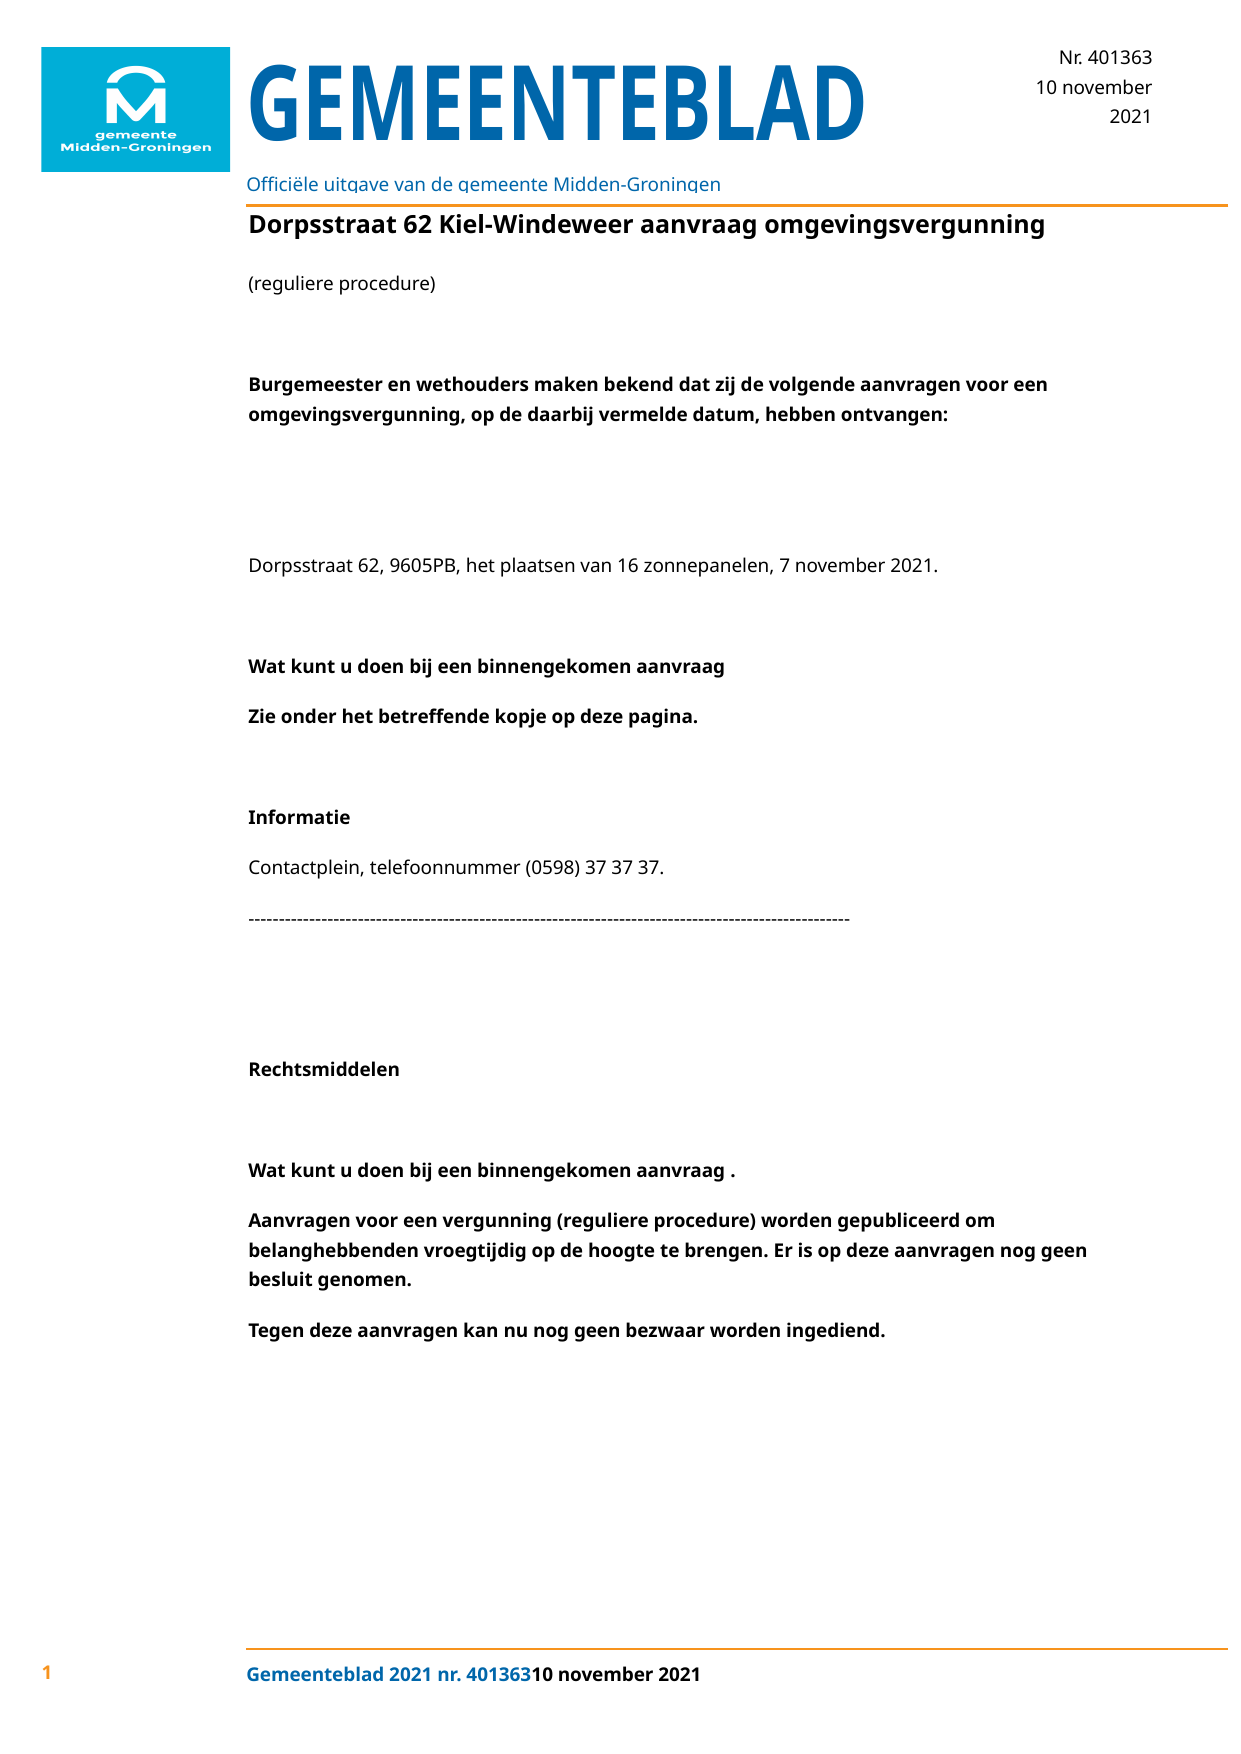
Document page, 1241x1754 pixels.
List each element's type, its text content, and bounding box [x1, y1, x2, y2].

text Contactplein, telefoonnummer (0598) 37 37 37. [248, 854, 1152, 880]
text --------------------------------------------------------------------------------------------------- [248, 905, 1152, 931]
text Zie onder het betreffende kopje op deze pagina. [248, 703, 1152, 729]
text Dorpsstraat 62 Kiel-Windeweer aanvraag omgevingsvergunning [248, 207, 1152, 241]
text Burgemeester en wethouders maken bekend dat zij de volgende aanvragen voor een omgevingsvergunning, op de daarbij vermelde datum, hebben ontvangen: [248, 371, 1152, 426]
text (reguliere procedure) [248, 270, 1152, 296]
picture [107, 89, 165, 122]
text Tegen deze aanvragen kan nu nog geen bezwaar worden ingediend. [248, 1317, 1152, 1343]
text Rechtsmiddelen [248, 1056, 1152, 1082]
text Wat kunt u doen bij een binnengekomen aanvraag . [248, 1157, 1152, 1183]
picture [184, 146, 190, 153]
text Informatie [248, 804, 1152, 830]
picture [108, 66, 164, 82]
text Dorpsstraat 62, 9605PB, het plaatsen van 16 zonnepanelen, 7 november 2021. [248, 552, 1152, 578]
text Aanvragen voor een vergunning (reguliere procedure) worden gepubliceerd om belanghebbenden vroegtijdig op de hoogte te brengen. Er is op deze aanvragen nog geen besluit genomen. [248, 1207, 1152, 1292]
text Wat kunt u doen bij een binnengekomen aanvraag [248, 653, 1152, 678]
